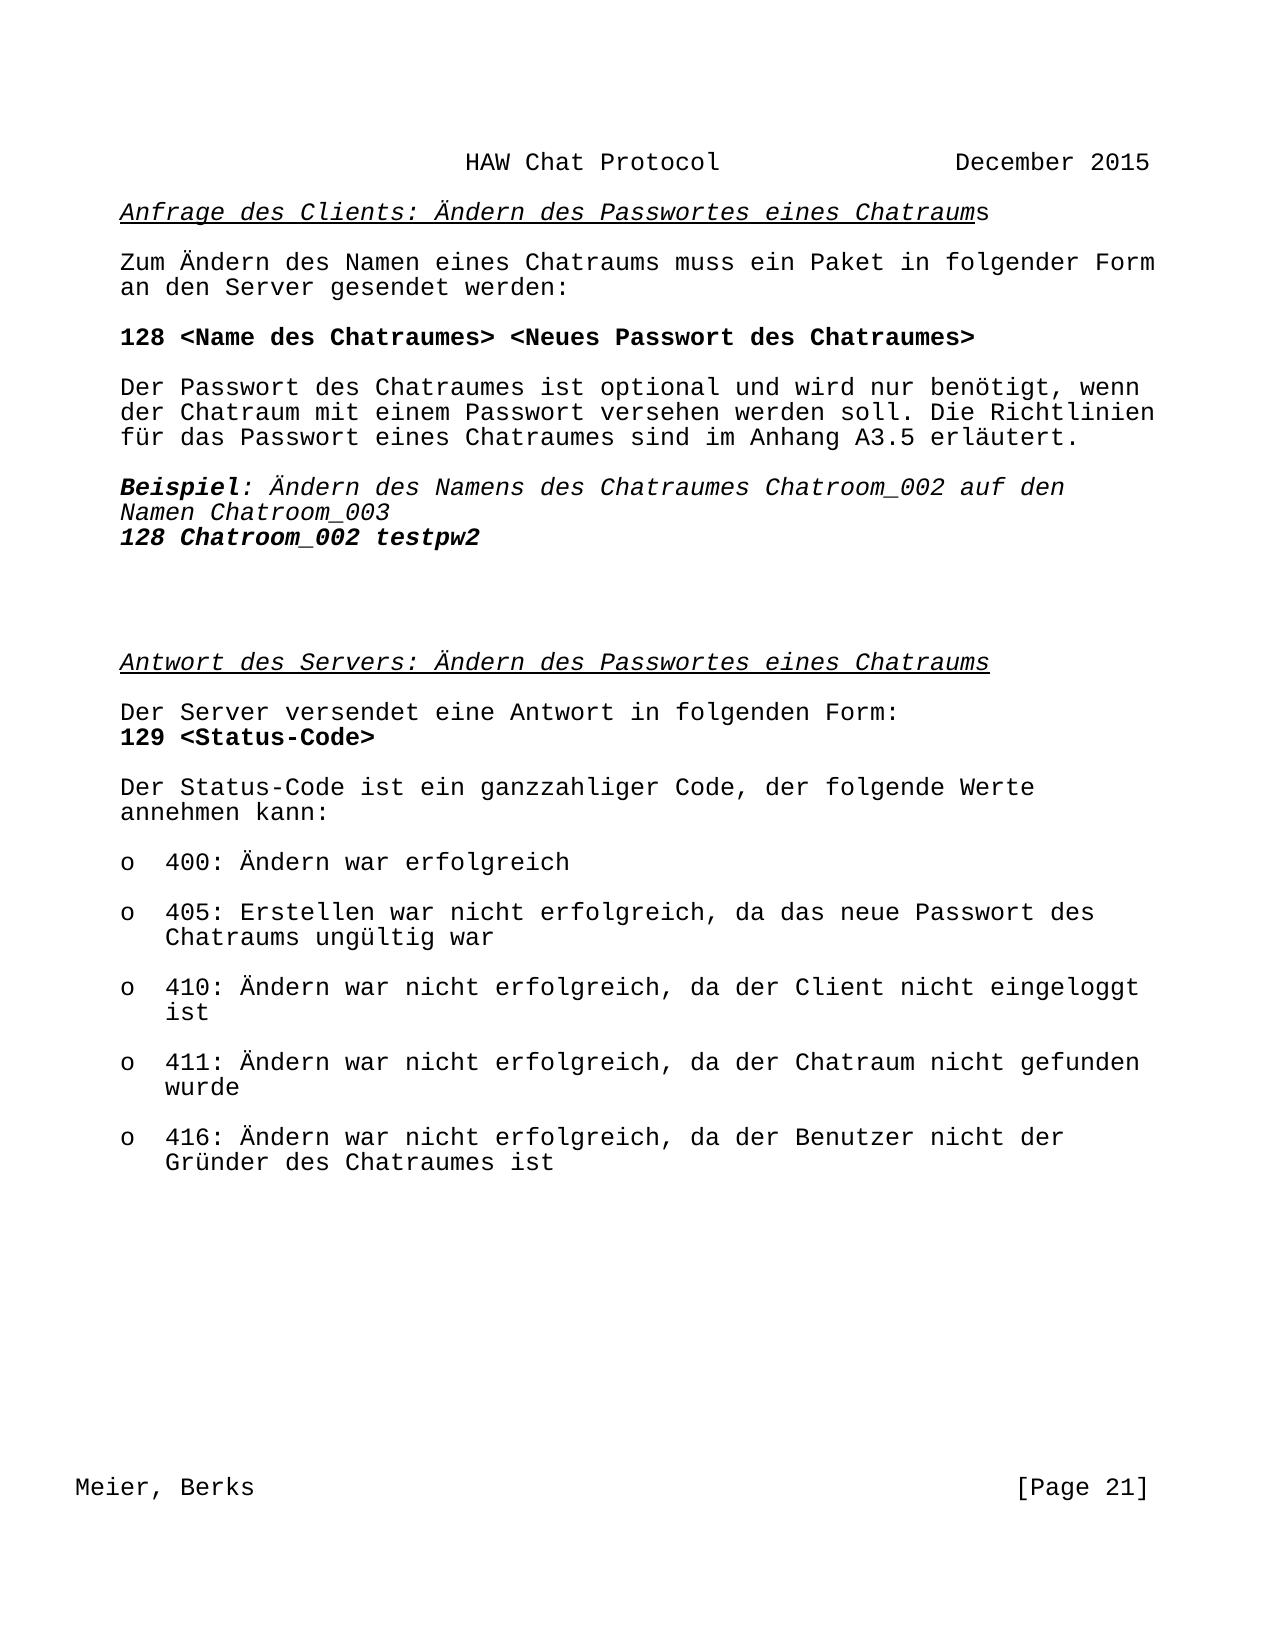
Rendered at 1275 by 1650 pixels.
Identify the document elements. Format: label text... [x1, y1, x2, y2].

list 410: Ändern war nicht erfolgreich, da der Client nicht eingeloggt ist [120, 975, 1155, 1025]
list 405: Erstellen war nicht erfolgreich, da das neue Passwort des Chatraums ungültig war [120, 900, 1155, 950]
list 400: Ändern war erfolgreich [120, 850, 1155, 875]
text Zum Ändern des Namen eines Chatraums muss ein Paket in folgender Form an den Server gesendet werden: [120, 250, 1155, 300]
text Der Server versendet eine Antwort in folgenden Form: 129 <Status-Code> [120, 700, 1155, 750]
text Beispiel: Ändern des Namens des Chatraumes Chatroom_002 auf den Namen Chatroom_003 128 Chatroom_002 testpw2 [120, 475, 1155, 575]
text Der Passwort des Chatraumes ist optional und wird nur benötigt, wenn der Chatraum mit einem Passwort versehen werden soll. Die Richtlinien für das Passwort eines Chatraumes sind im Anhang A3.5 erläutert. [120, 375, 1155, 450]
list Anfrage des Clients: Ändern des Passwortes eines Chatraums [75, 200, 1155, 225]
text 128 <Name des Chatraumes> <Neues Passwort des Chatraumes> [120, 325, 1155, 350]
list 416: Ändern war nicht erfolgreich, da der Benutzer nicht der Gründer des Chatraumes ist [120, 1125, 1155, 1175]
text Der Status-Code ist ein ganzzahliger Code, der folgende Werte annehmen kann: [120, 775, 1155, 825]
list 411: Ändern war nicht erfolgreich, da der Chatraum nicht gefunden wurde [120, 1050, 1155, 1100]
text Antwort des Servers: Ändern des Passwortes eines Chatraums [120, 650, 1155, 675]
